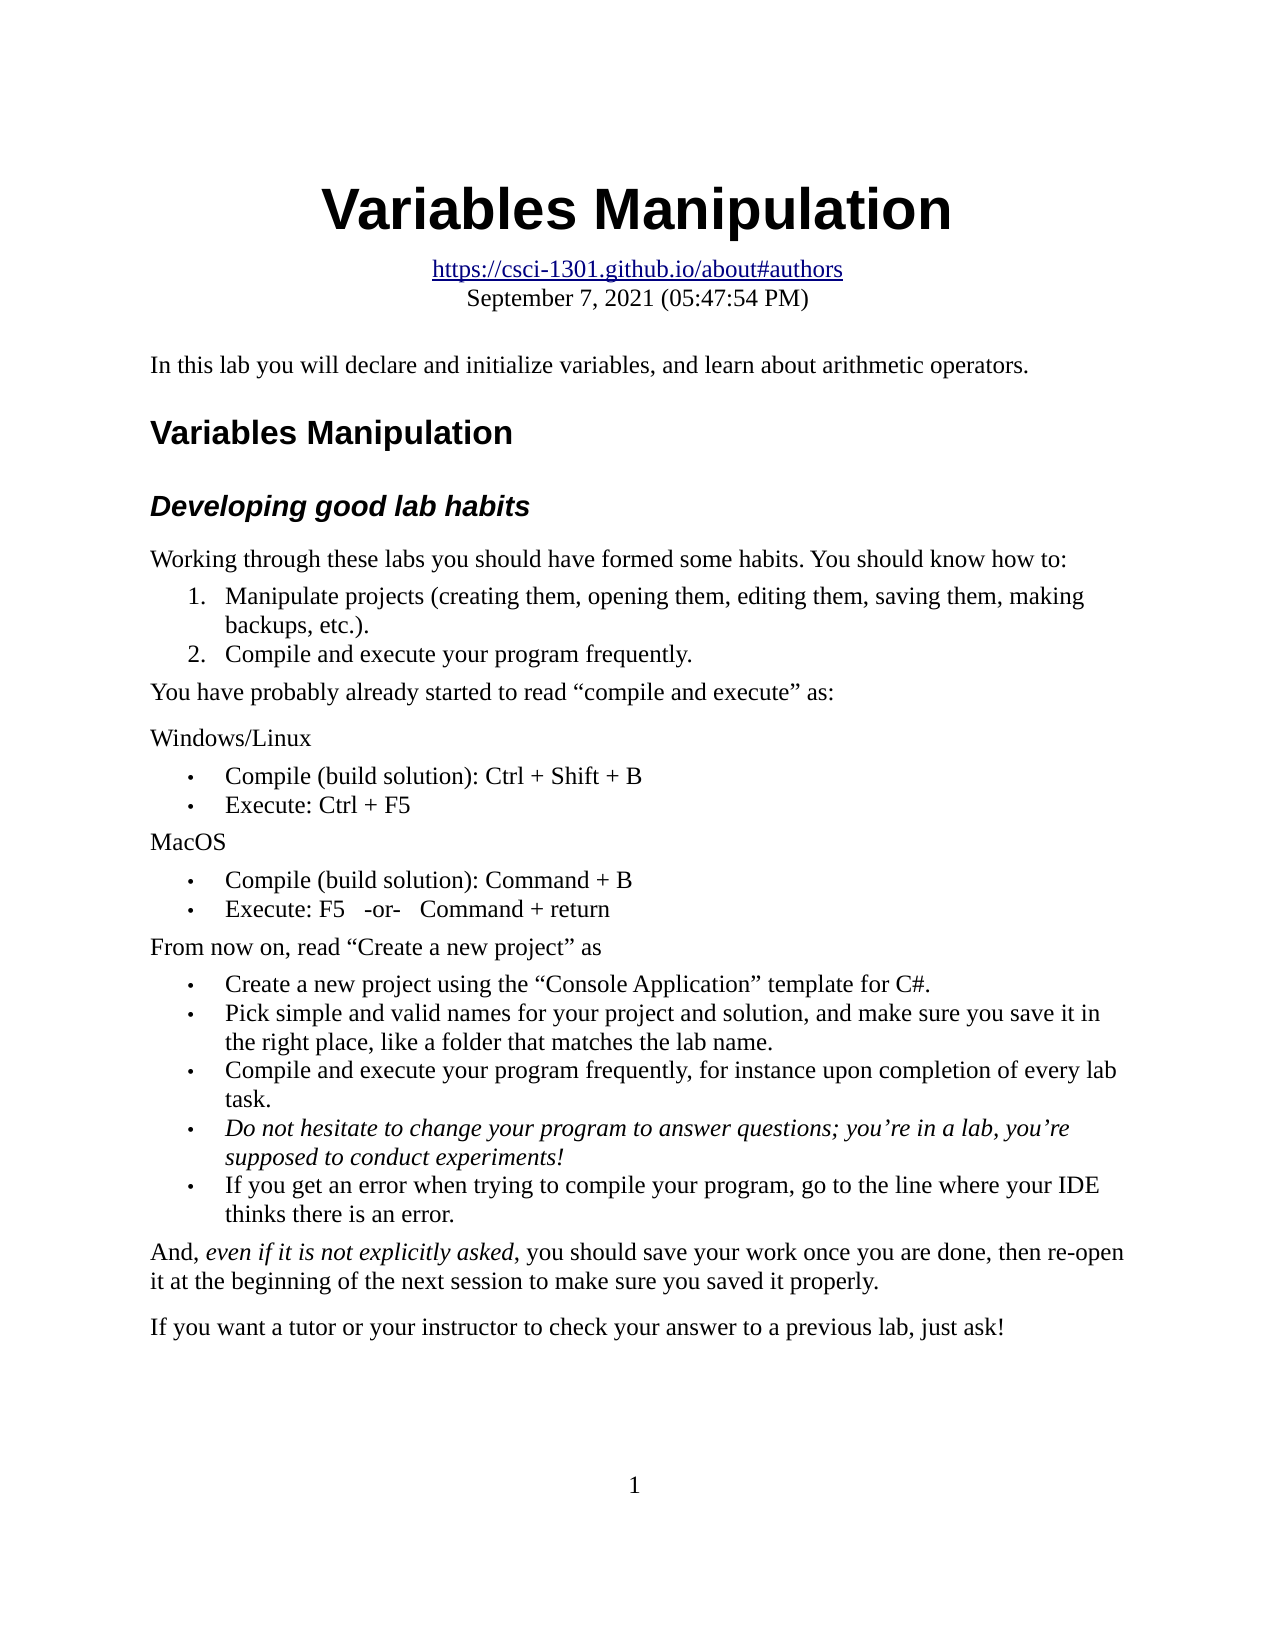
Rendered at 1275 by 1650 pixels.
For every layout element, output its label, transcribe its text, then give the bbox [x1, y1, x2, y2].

text If you want a tutor or your instructor to check your answer to a previous lab, just ask! [150, 1312, 1125, 1341]
list Compile (build solution): Command + B [187, 865, 1125, 894]
text https://csci-1301.github.io/about#authors [150, 254, 1125, 283]
text From now on, read “Create a new project” as [150, 932, 1125, 960]
text You have probably already started to read “compile and execute” as: [150, 677, 1125, 705]
subtitle Variables Manipulation [150, 412, 1125, 451]
list Execute: Ctrl + F5 [187, 790, 1125, 818]
text Windows/Linux [150, 723, 1125, 752]
list Execute: F5 -or- Command + return [187, 894, 1125, 923]
list Create a new project using the “Console Application” template for C#. [187, 969, 1125, 998]
text MacOS [150, 827, 1125, 856]
text In this lab you will declare and initialize variables, and learn about arithmetic operators. [150, 350, 1125, 378]
list Compile and execute your program frequently, for instance upon completion of every lab task. [187, 1056, 1125, 1113]
list Pick simple and valid names for your project and solution, and make sure you save it in the right place, like a folder that matches the lab name. [187, 998, 1125, 1056]
list Do not hesitate to change your program to answer questions; you’re in a lab, you’re supposed to conduct experiments! [187, 1113, 1125, 1171]
text And, even if it is not explicitly asked, you should save your work once you are done, then re-open it at the beginning of the next session to make sure you saved it properly. [150, 1237, 1125, 1294]
list Manipulate projects (creating them, opening them, editing them, saving them, making backups, etc.). [187, 581, 1125, 639]
list Compile (build solution): Ctrl + Shift + B [187, 761, 1125, 790]
list If you get an error when trying to compile your program, go to the line where your IDE thinks there is an error. [187, 1171, 1125, 1228]
title Variables Manipulation [150, 175, 1125, 242]
subtitle Developing good lab habits [150, 489, 1125, 522]
list Compile and execute your program frequently. [187, 639, 1125, 668]
text Working through these labs you should have formed some habits. You should know how to: [150, 544, 1125, 572]
text September 7, 2021 (05:47:54 PM) [150, 283, 1125, 312]
